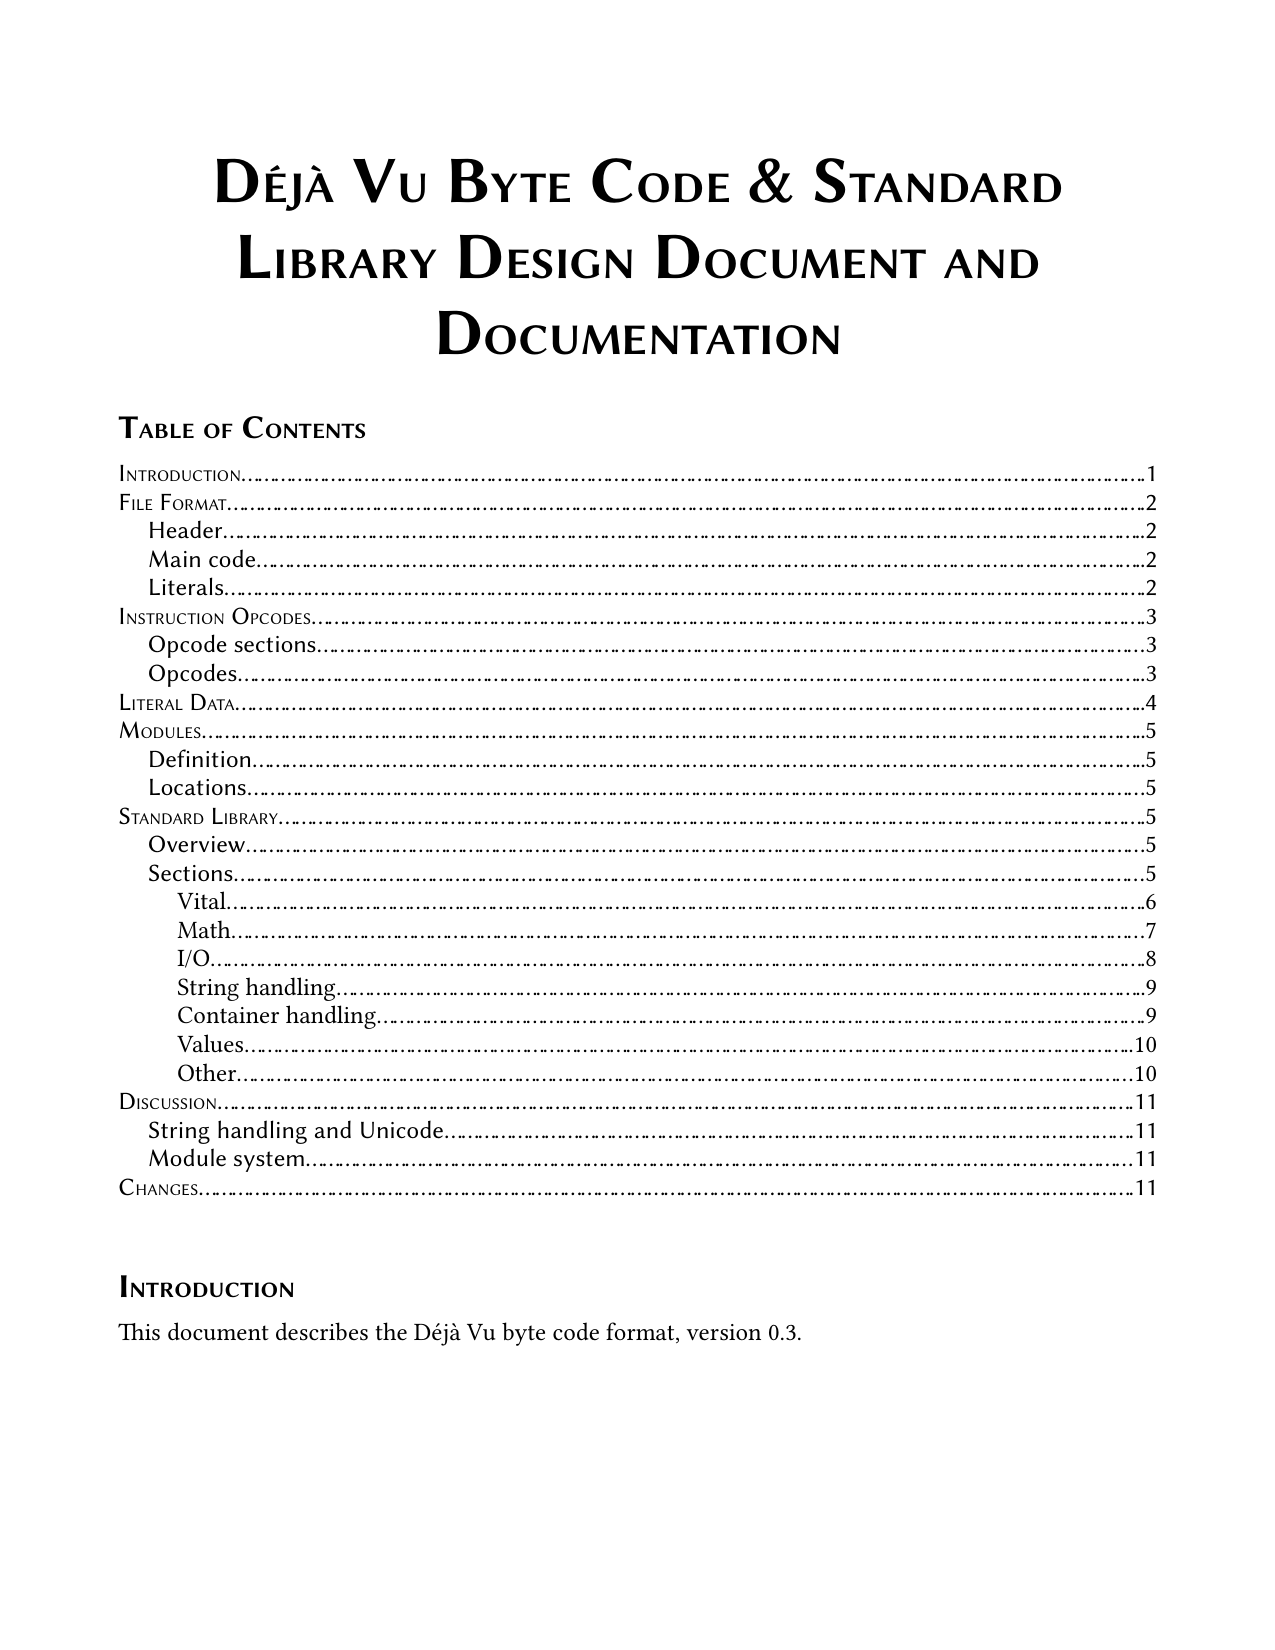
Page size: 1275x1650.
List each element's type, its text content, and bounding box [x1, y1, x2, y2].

text Locations 5 [148, 773, 1157, 802]
text Main code 2 [148, 545, 1157, 573]
text Discussion 11 [118, 1087, 1157, 1116]
text Opcodes 3 [148, 659, 1157, 688]
text Definition 5 [148, 745, 1157, 773]
text Standard Library 5 [118, 802, 1157, 830]
text Container handling 9 [177, 1002, 1157, 1030]
text Header 2 [148, 516, 1157, 545]
text This document describes the Déjà Vu byte code format, version 0.3. [118, 1318, 1157, 1347]
text String handling and Unicode 11 [148, 1116, 1157, 1144]
text Opcode sections 3 [148, 631, 1157, 659]
text Overview 5 [148, 830, 1157, 859]
text Changes 11 [118, 1173, 1157, 1201]
text String handling 9 [177, 973, 1157, 1002]
text Vital 6 [177, 887, 1157, 916]
text Other 10 [177, 1059, 1157, 1087]
subtitle Table of Contents [118, 409, 1157, 447]
text I/O 8 [177, 944, 1157, 973]
subtitle Introduction [118, 1267, 1157, 1306]
text Modules 5 [118, 716, 1157, 745]
text Module system 11 [148, 1144, 1157, 1173]
text File Format 2 [118, 488, 1157, 516]
text Math 7 [177, 916, 1157, 944]
text Instruction Opcodes 3 [118, 602, 1157, 631]
text Introduction 1 [118, 459, 1157, 488]
text Values 10 [177, 1030, 1157, 1059]
text Literal Data 4 [118, 688, 1157, 716]
text Sections 5 [148, 859, 1157, 887]
title Déjà Vu Byte Code & Standard Library Design Document and Documentation [118, 143, 1157, 371]
text Literals 2 [148, 573, 1157, 602]
